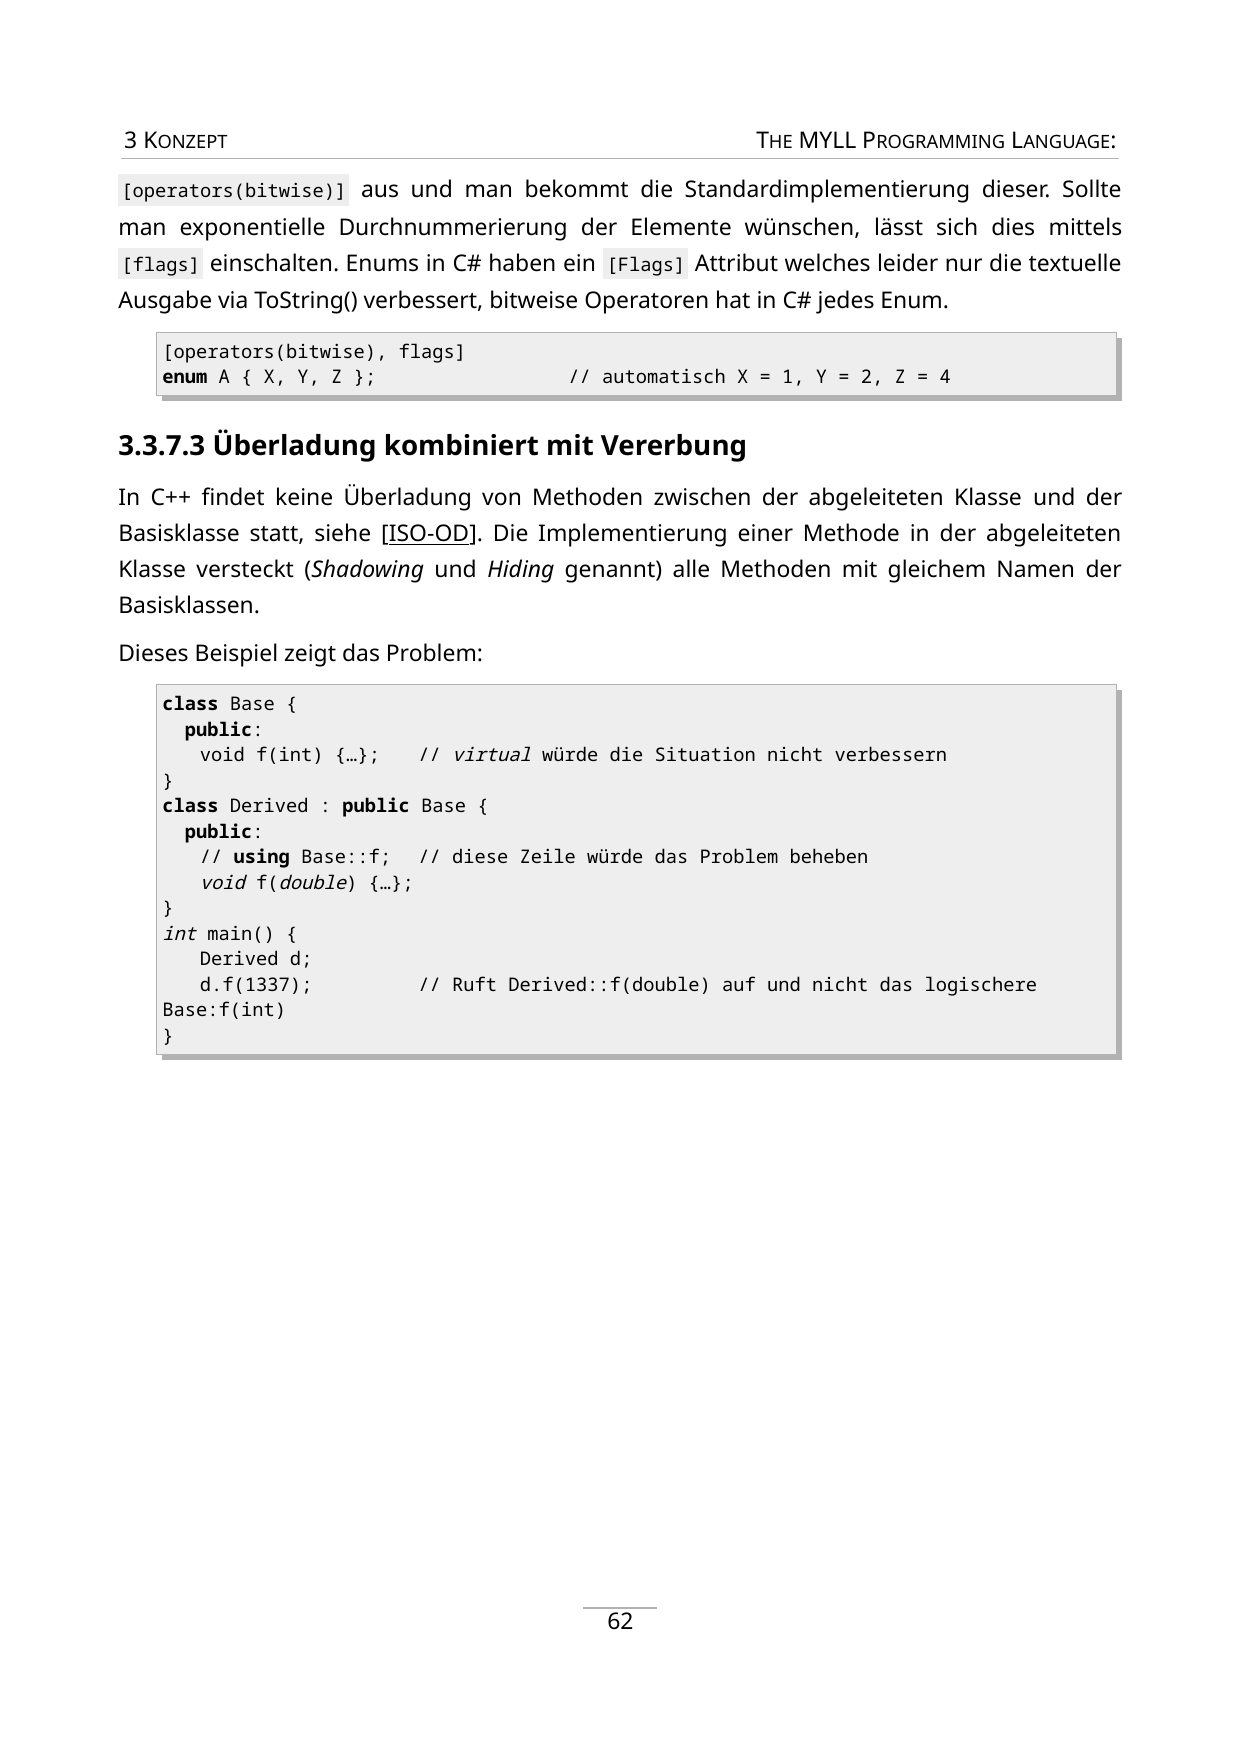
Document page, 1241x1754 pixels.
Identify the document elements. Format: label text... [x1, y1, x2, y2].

text int main() { [157, 914, 1116, 939]
text Dieses Beispiel zeigt das Problem: [118, 637, 1122, 668]
text } [157, 761, 1116, 786]
text // using Base::f; // diese Zeile würde das Problem beheben [157, 837, 1116, 863]
text } [157, 1016, 1116, 1054]
text class Derived : public Base { public: [157, 786, 1116, 837]
text void f(int) {…}; // virtual würde die Situation nicht verbessern [157, 735, 1116, 761]
text [operators(bitwise)] aus und man bekommt die Standardimplementierung dieser. Sollte man exponentielle Durchnummerierung der Elemente wünschen, lässt sich dies mittels [flags] einschalten. Enums in C# haben ein [Flags] Attribut welches leider nur die textuelle Ausgabe via ToString() verbessert, bitweise Operatoren hat in C# jedes Enum. [118, 173, 1122, 316]
text class Base { public: [157, 685, 1116, 735]
text void f(double) {…}; [157, 863, 1116, 888]
subtitle Überladung kombiniert mit Vererbung [118, 425, 1122, 463]
text [operators(bitwise), flags] enum A { X, Y, Z }; // automatisch X = 1, Y = 2, Z = 4 [157, 333, 1116, 395]
text } [157, 888, 1116, 914]
text In C++ findet keine Überladung von Methoden zwischen der abgeleiteten Klasse und der Basisklasse statt, siehe [ISO-OD]. Die Implementierung einer Methode in der abgeleiteten Klasse versteckt (Shadowing und Hiding genannt) alle Methoden mit gleichem Namen der Basisklassen. [118, 481, 1122, 620]
text d.f(1337); // Ruft Derived::f(double) auf und nicht das logischere Base:f(int) [157, 965, 1116, 1016]
text Derived d; [157, 939, 1116, 965]
